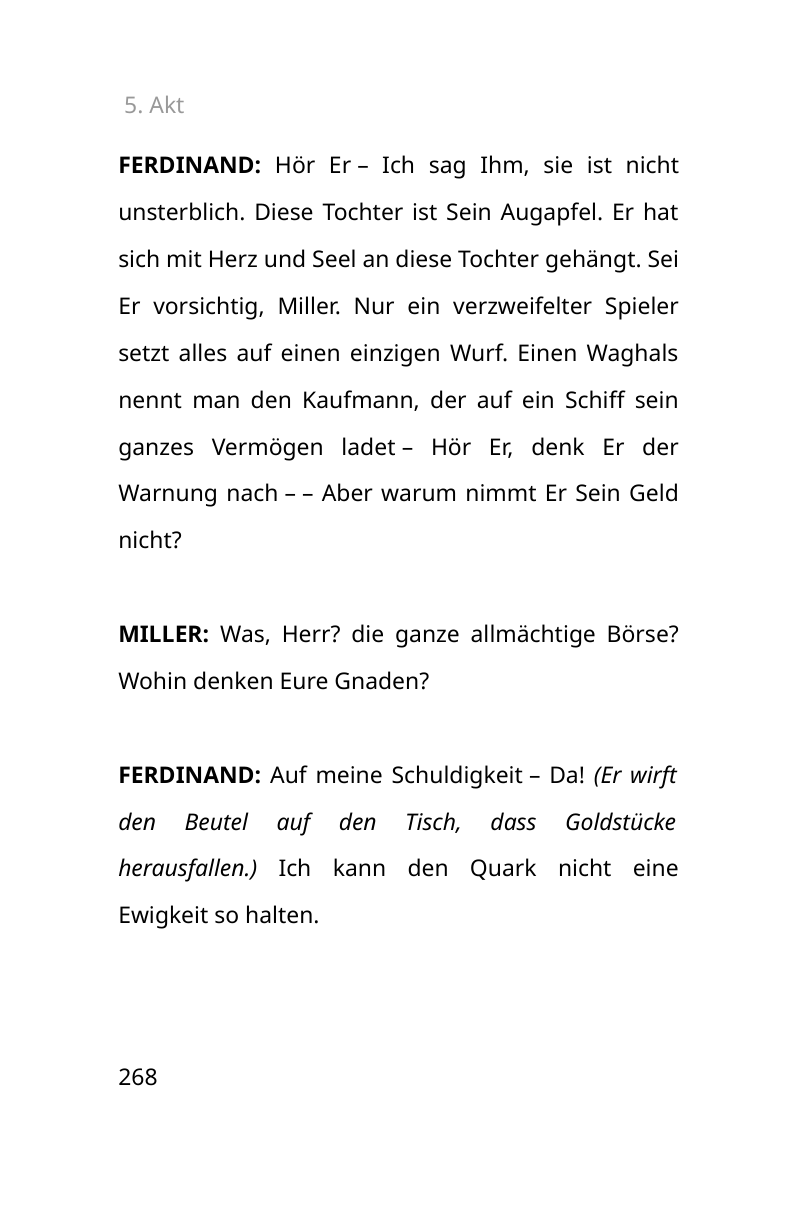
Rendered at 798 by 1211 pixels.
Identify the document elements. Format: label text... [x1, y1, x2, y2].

text FERDINAND: Hör Er – Ich sag Ihm, sie ist nicht unsterblich. Diese Tochter ist Sein Augapfel. Er hat sich mit Herz und Seel an diese Tochter gehängt. Sei Er vorsichtig, Miller. Nur ein verzweifelter Spieler setzt alles auf einen einzigen Wurf. Einen Waghals nennt man den Kaufmann, der auf ein Schiff sein ganzes Vermögen ladet – Hör Er, denk Er der Warnung nach – – Aber warum nimmt Er Sein Geld nicht? [118, 149, 679, 556]
text FERDINAND: Auf meine Schuldigkeit – Da! (Er wirft den Beutel auf den Tisch, dass Goldstücke herausfallen.) Ich kann den Quark nicht eine Ewigkeit so halten. [118, 723, 679, 931]
text MILLER: Was, Herr? die ganze allmächtige Börse? Wohin denken Eure Gnaden? [118, 583, 679, 696]
